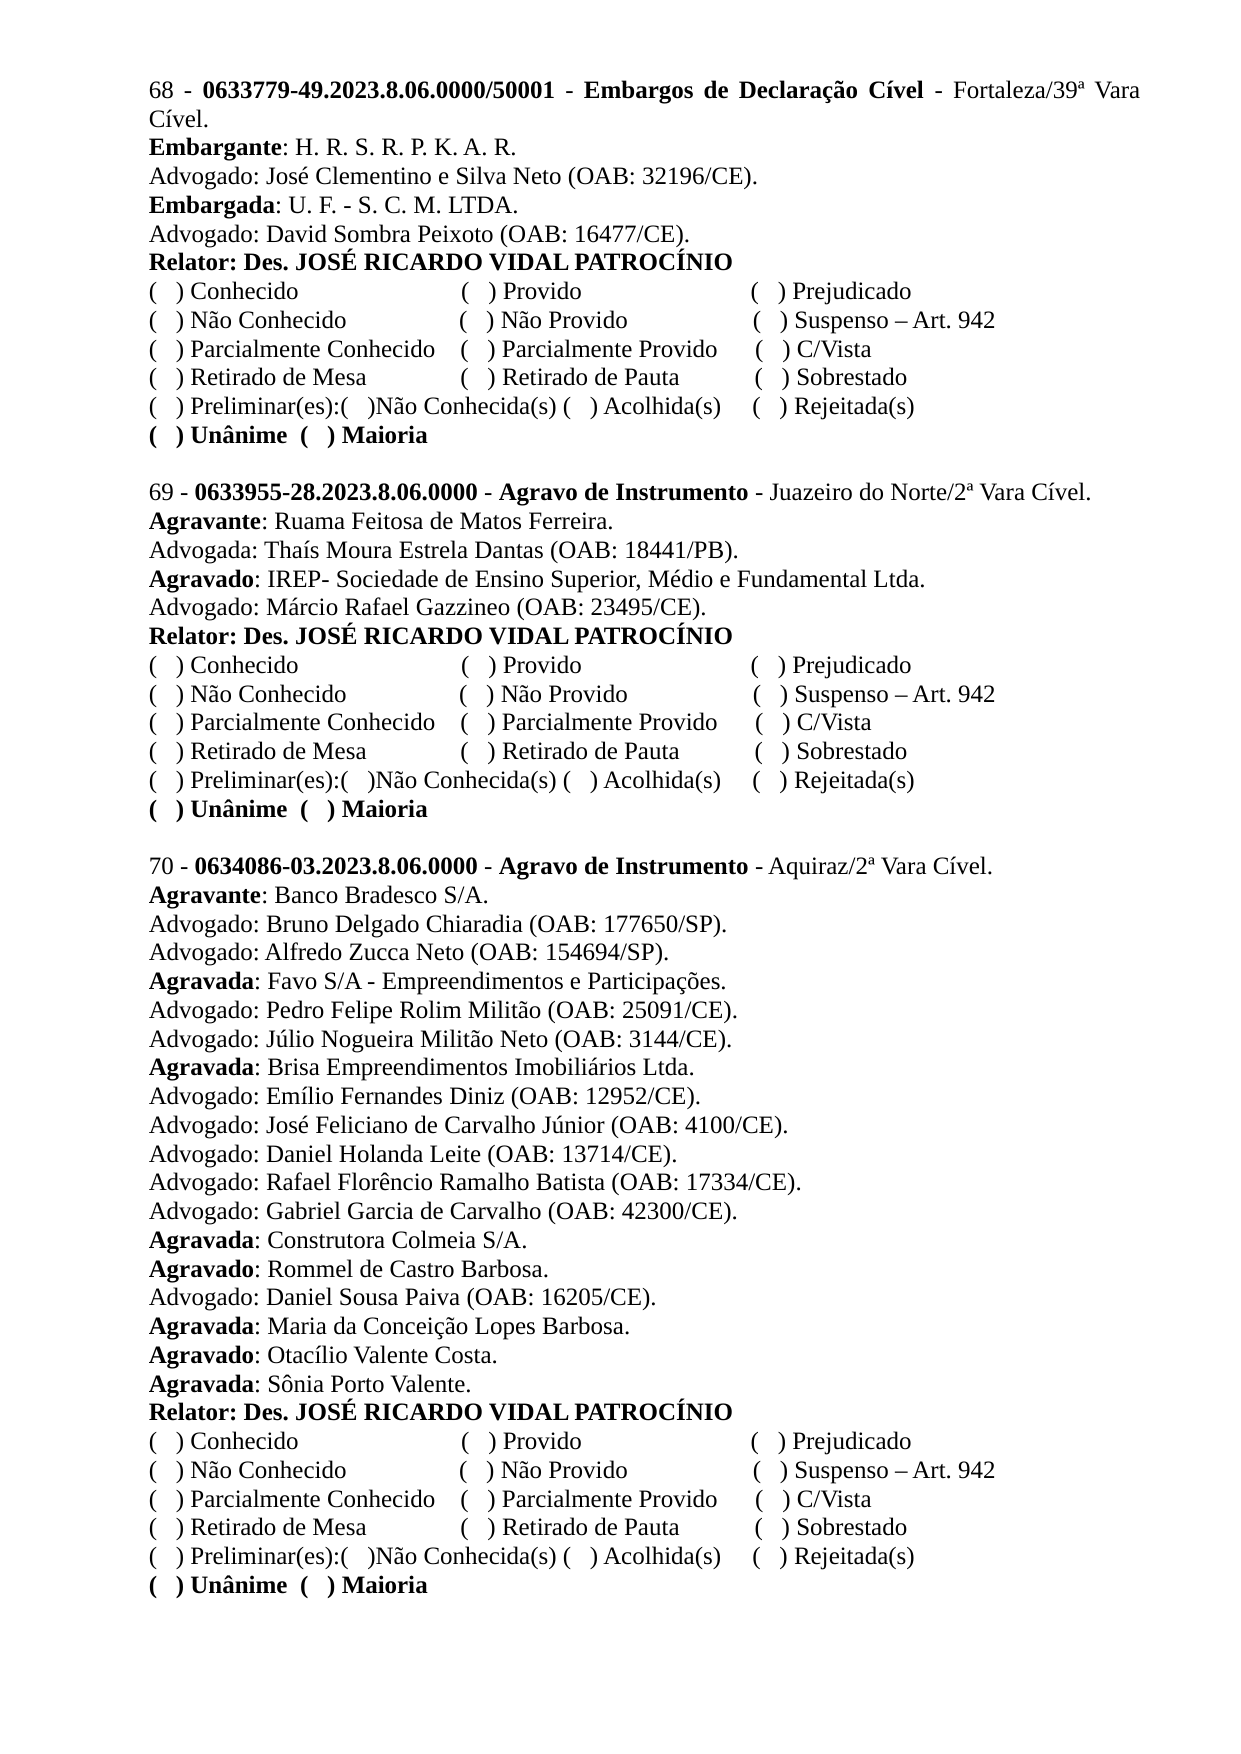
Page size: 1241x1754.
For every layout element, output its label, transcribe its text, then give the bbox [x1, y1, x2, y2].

text Relator: Des. JOSÉ RICARDO VIDAL PATROCÍNIO [148, 1397, 1141, 1426]
text Advogado: Emílio Fernandes Diniz (OAB: 12952/CE). [148, 1081, 1141, 1110]
text Embargada: U. F. - S. C. M. LTDA. [148, 190, 1141, 219]
text ( ) Preliminar(es):( )Não Conhecida(s) ( ) Acolhida(s) ( ) Rejeitada(s) [148, 1541, 1158, 1570]
text Advogado: Márcio Rafael Gazzineo (OAB: 23495/CE). [148, 592, 1141, 621]
text Advogado: José Feliciano de Carvalho Júnior (OAB: 4100/CE). [148, 1110, 1141, 1139]
text Relator: Des. JOSÉ RICARDO VIDAL PATROCÍNIO [148, 247, 1141, 276]
text Advogado: Daniel Holanda Leite (OAB: 13714/CE). [148, 1139, 1141, 1167]
text Advogado: José Clementino e Silva Neto (OAB: 32196/CE). [148, 161, 1141, 190]
text Agravado: IREP- Sociedade de Ensino Superior, Médio e Fundamental Ltda. [148, 564, 1141, 592]
text Agravada: Construtora Colmeia S/A. [148, 1225, 1141, 1254]
text ( ) Retirado de Mesa ( ) Retirado de Pauta ( ) Sobrestado [148, 1512, 1158, 1541]
text ( ) Unânime ( ) Maioria [148, 1570, 1158, 1599]
text ( ) Parcialmente Conhecido ( ) Parcialmente Provido ( ) C/Vista [148, 334, 1158, 362]
text ( ) Conhecido ( ) Provido ( ) Prejudicado [148, 1426, 1141, 1455]
text ( ) Não Conhecido ( ) Não Provido ( ) Suspenso – Art. 942 [148, 1455, 1158, 1484]
text Agravante: Ruama Feitosa de Matos Ferreira. [148, 506, 1141, 535]
text Agravada: Maria da Conceição Lopes Barbosa. [148, 1311, 1141, 1340]
text Relator: Des. JOSÉ RICARDO VIDAL PATROCÍNIO [148, 621, 1141, 650]
text Agravado: Rommel de Castro Barbosa. [148, 1254, 1141, 1282]
text ( ) Não Conhecido ( ) Não Provido ( ) Suspenso – Art. 942 [148, 679, 1158, 707]
text Advogada: Thaís Moura Estrela Dantas (OAB: 18441/PB). [148, 535, 1141, 564]
text ( ) Retirado de Mesa ( ) Retirado de Pauta ( ) Sobrestado [148, 362, 1158, 391]
text Advogado: David Sombra Peixoto (OAB: 16477/CE). [148, 219, 1141, 247]
text Advogado: Bruno Delgado Chiaradia (OAB: 177650/SP). [148, 909, 1141, 937]
text 70 - 0634086-03.2023.8.06.0000 - Agravo de Instrumento - Aquiraz/2ª Vara Cível. [148, 851, 1141, 880]
text Advogado: Alfredo Zucca Neto (OAB: 154694/SP). [148, 937, 1141, 966]
text Agravada: Brisa Empreendimentos Imobiliários Ltda. [148, 1052, 1141, 1081]
text Advogado: Gabriel Garcia de Carvalho (OAB: 42300/CE). [148, 1196, 1141, 1225]
text ( ) Conhecido ( ) Provido ( ) Prejudicado [148, 650, 1141, 679]
text ( ) Preliminar(es):( )Não Conhecida(s) ( ) Acolhida(s) ( ) Rejeitada(s) [148, 765, 1158, 794]
text ( ) Unânime ( ) Maioria [148, 794, 1158, 822]
text ( ) Não Conhecido ( ) Não Provido ( ) Suspenso – Art. 942 [148, 305, 1158, 334]
text Agravada: Sônia Porto Valente. [148, 1369, 1141, 1397]
text Advogado: Rafael Florêncio Ramalho Batista (OAB: 17334/CE). [148, 1167, 1141, 1196]
text Agravada: Favo S/A - Empreendimentos e Participações. [148, 966, 1141, 995]
text Advogado: Daniel Sousa Paiva (OAB: 16205/CE). [148, 1282, 1141, 1311]
text ( ) Parcialmente Conhecido ( ) Parcialmente Provido ( ) C/Vista [148, 1484, 1158, 1512]
text ( ) Parcialmente Conhecido ( ) Parcialmente Provido ( ) C/Vista [148, 707, 1158, 736]
text Advogado: Júlio Nogueira Militão Neto (OAB: 3144/CE). [148, 1024, 1141, 1052]
text ( ) Preliminar(es):( )Não Conhecida(s) ( ) Acolhida(s) ( ) Rejeitada(s) [148, 391, 1158, 420]
text ( ) Unânime ( ) Maioria [148, 420, 1158, 449]
text Embargante: H. R. S. R. P. K. A. R. [148, 132, 1141, 161]
text Agravante: Banco Bradesco S/A. [148, 880, 1141, 909]
text 68 - 0633779-49.2023.8.06.0000/50001 - Embargos de Declaração Cível - Fortaleza/39ª Vara Cível. [148, 75, 1141, 132]
text Advogado: Pedro Felipe Rolim Militão (OAB: 25091/CE). [148, 995, 1141, 1024]
text ( ) Retirado de Mesa ( ) Retirado de Pauta ( ) Sobrestado [148, 736, 1158, 765]
text 69 - 0633955-28.2023.8.06.0000 - Agravo de Instrumento - Juazeiro do Norte/2ª Vara Cível. [148, 477, 1141, 506]
text Agravado: Otacílio Valente Costa. [148, 1340, 1141, 1369]
text ( ) Conhecido ( ) Provido ( ) Prejudicado [148, 276, 1141, 305]
